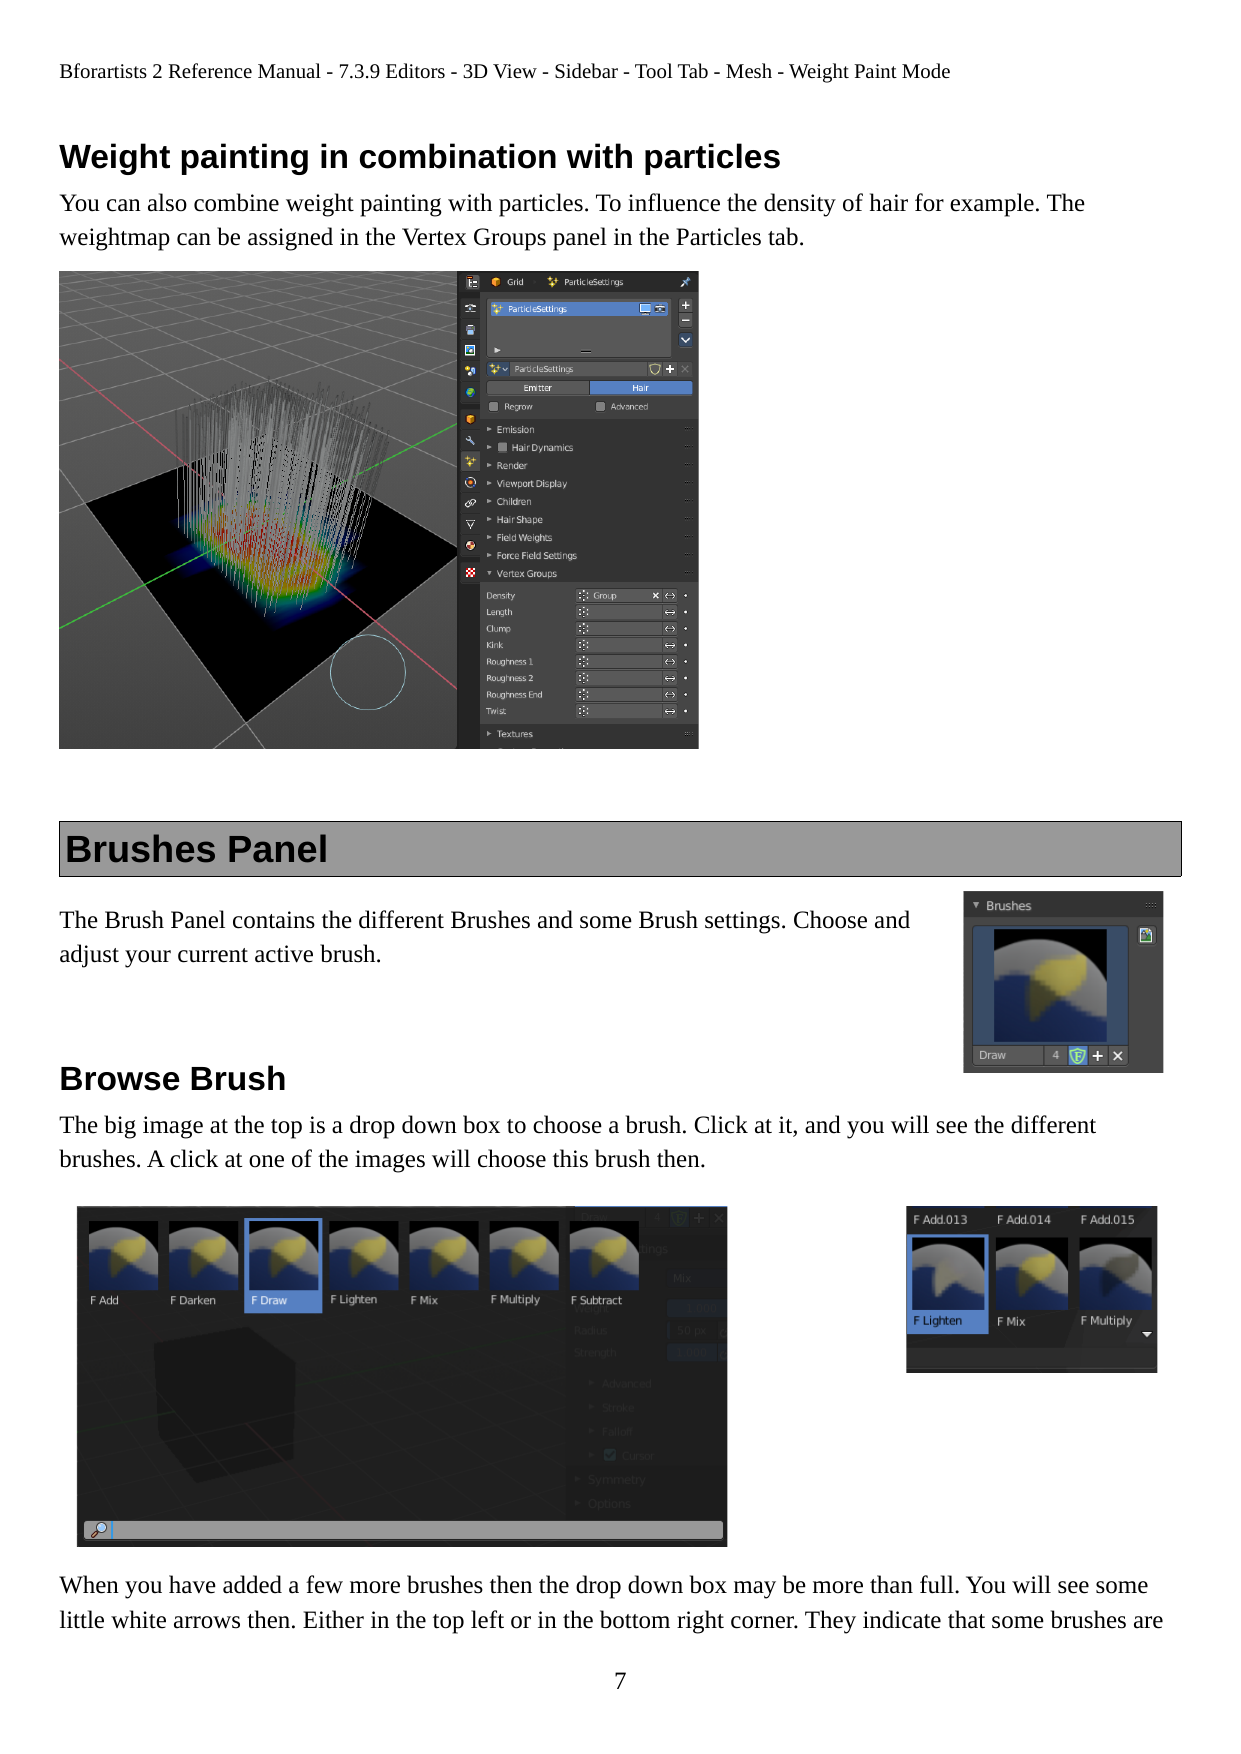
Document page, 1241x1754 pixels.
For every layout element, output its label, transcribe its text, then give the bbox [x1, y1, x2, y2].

subtitle Browse Brush [59, 1058, 1181, 1097]
text The Brush Panel contains the different Brushes and some Brush settings. Choose and adjust your current active brush. [59, 905, 963, 968]
text When you have added a few more brushes then the drop down box may be more than full. You will see some little white arrows then. Either in the top left or in the bottom right corner. They indicate that some brushes are [59, 1193, 1181, 1634]
picture [76, 1206, 728, 1547]
text You can also combine weight painting with particles. To influence the density of hair for example. The weightmap can be assigned in the Vertex Groups panel in the Particles tab. [59, 188, 1181, 251]
picture [59, 271, 699, 749]
picture [963, 891, 1164, 1073]
text The big image at the top is a drop down box to choose a brush. Click at it, and you will see the different brushes. A click at one of the images will choose this brush then. [59, 1110, 1181, 1173]
subtitle Weight painting in combination with particles [59, 137, 1181, 175]
table_header Brushes Panel [60, 822, 1181, 876]
picture [906, 1206, 1158, 1373]
